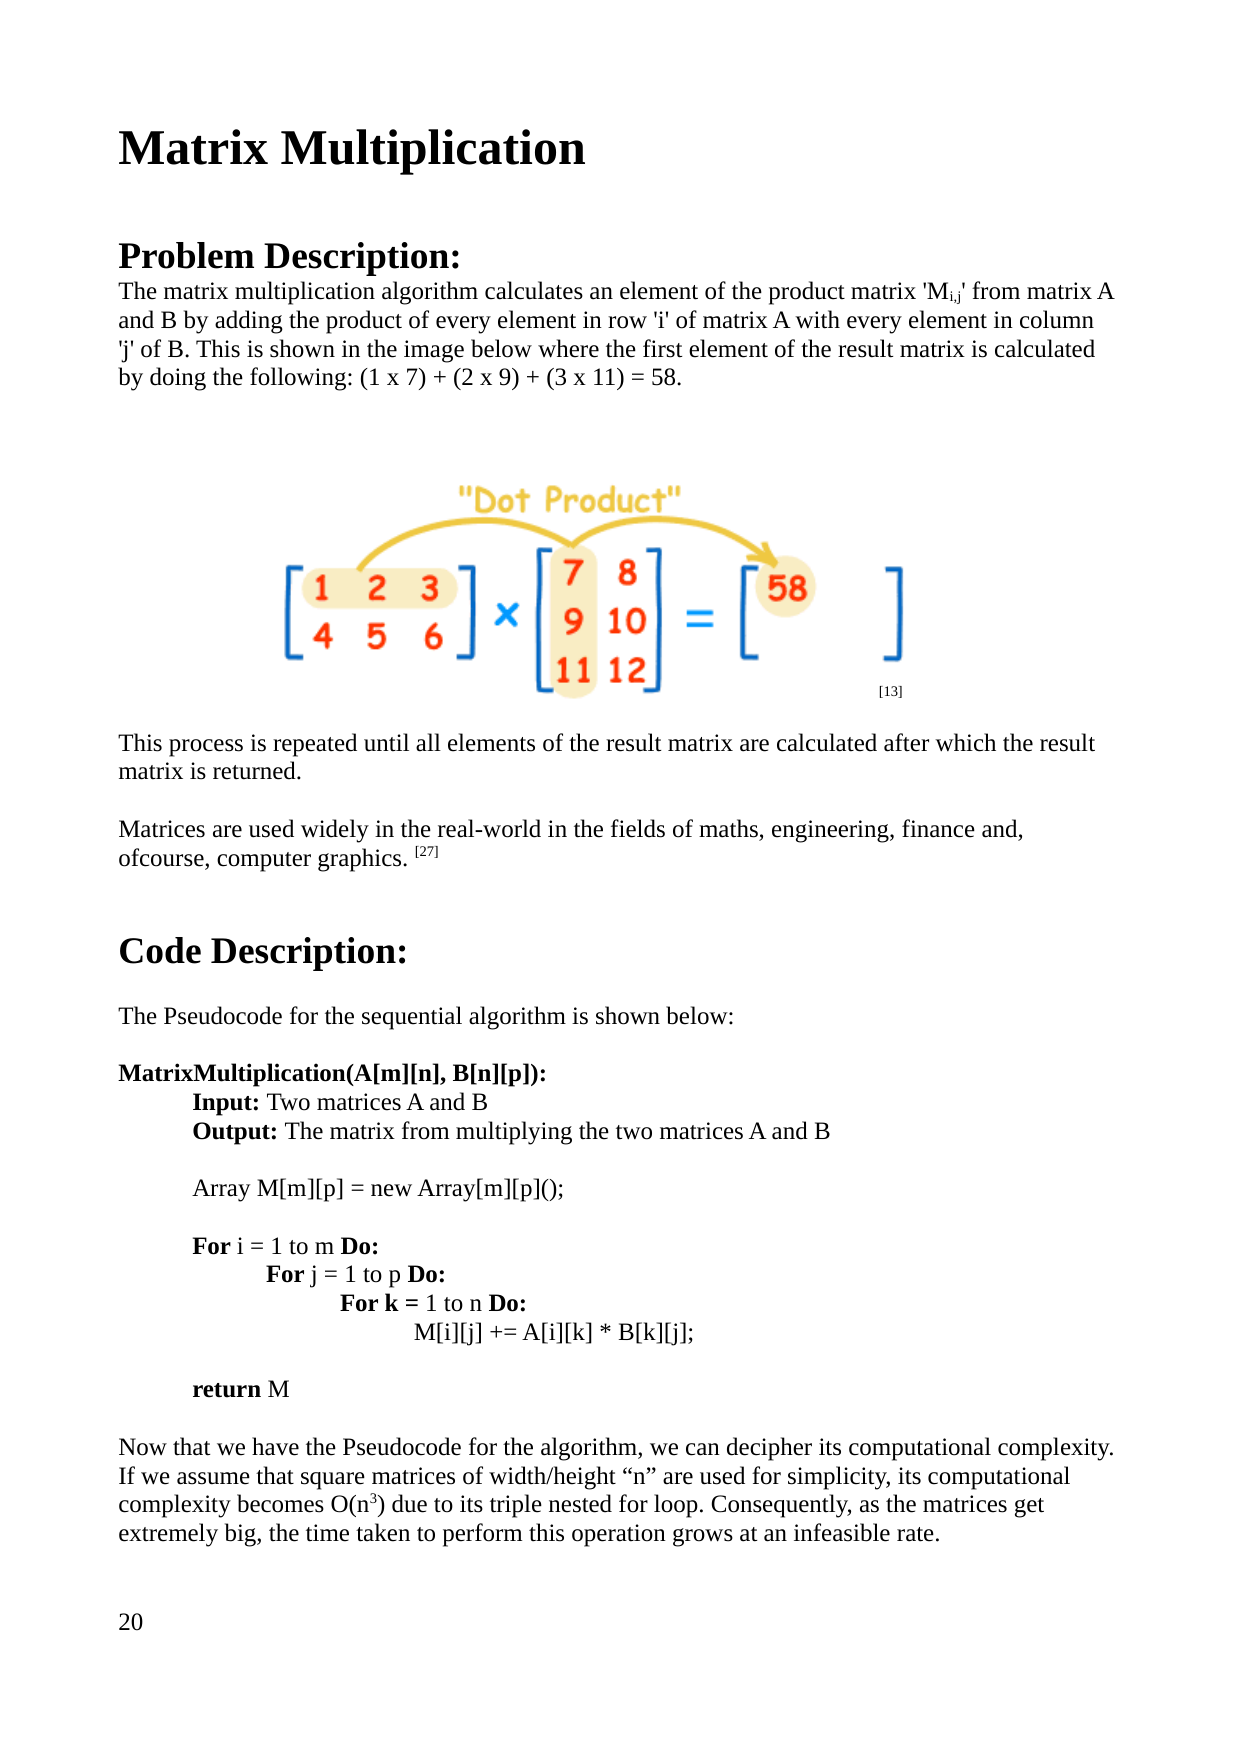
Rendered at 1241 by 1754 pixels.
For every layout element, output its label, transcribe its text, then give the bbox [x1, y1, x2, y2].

text For i = 1 to m Do: [118, 1231, 1122, 1259]
text The matrix multiplication algorithm calculates an element of the product matrix 'Mi,j' from matrix A and B by adding the product of every element in row 'i' of matrix A with every element in column 'j' of B. This is shown in the image below where the first element of the result matrix is calculated by doing the following: (1 x 7) + (2 x 9) + (3 x 11) = 58. [118, 276, 1122, 420]
text Matrices are used widely in the real-world in the fields of maths, engineering, finance and, ofcourse, computer graphics. [27] [118, 814, 1122, 871]
text Output: The matrix from multiplying the two matrices A and B [118, 1116, 1122, 1144]
text For j = 1 to p Do: [118, 1259, 1122, 1288]
text Matrix Multiplication [118, 118, 1122, 176]
text Input: Two matrices A and B [118, 1087, 1122, 1116]
text Problem Description: [118, 233, 1122, 276]
text Array M[m][p] = new Array[m][p](); [118, 1173, 1122, 1202]
text The Pseudocode for the sequential algorithm is shown below: [118, 1001, 1122, 1029]
text Now that we have the Pseudocode for the algorithm, we can decipher its computational complexity. If we assume that square matrices of width/height “n” are used for simplicity, its computational complexity becomes O(n3) due to its triple nested for loop. Consequently, as the matrices get extremely big, the time taken to perform this operation grows at an infeasible rate. [118, 1432, 1122, 1547]
text Code Description: [118, 929, 1122, 972]
text M[i][j] += A[i][k] * B[k][j]; [118, 1317, 1122, 1346]
text This process is repeated until all elements of the result matrix are calculated after which the result matrix is returned. [118, 728, 1122, 785]
text For k = 1 to n Do: [118, 1288, 1122, 1317]
text MatrixMultiplication(A[m][n], B[n][p]): [118, 1058, 1122, 1087]
text return M [118, 1374, 1122, 1403]
